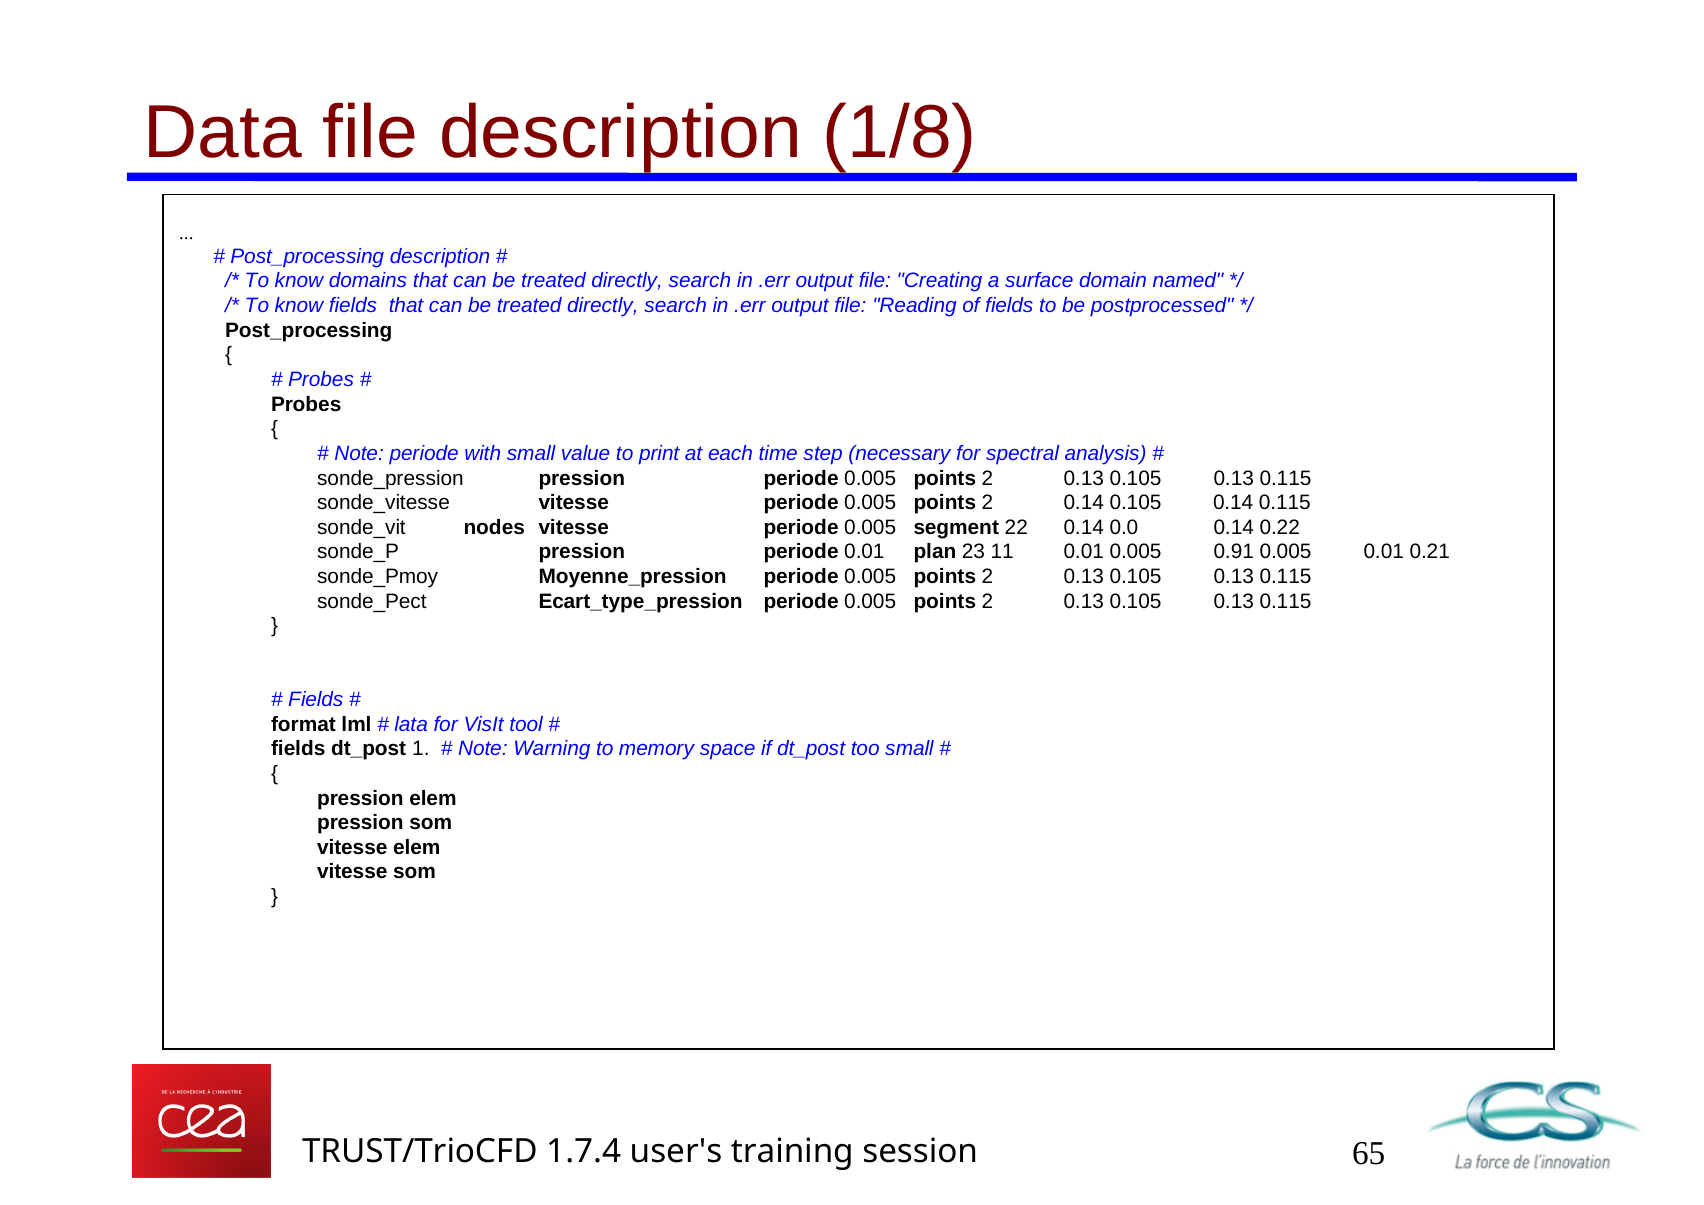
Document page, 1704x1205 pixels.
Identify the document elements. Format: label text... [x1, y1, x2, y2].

picture [132, 1064, 271, 1178]
title Data file description (1/8) [127, 39, 1577, 215]
picture [1423, 1072, 1648, 1179]
text_box ... # Post_processing description # /* To know domains that can be treated directly, search in .err output file: "Creating a surface domain named" */ /* To know fields that can be treated directly, search in .err output file: "Reading of fields to be postprocessed" */ Post_processing { # Probes # Probes { # Note: periode with small value to print at each time step (necessary for spectral analysis) # sonde_pression pression periode 0.005 points 2 0.13 0.105 0.13 0.115 sonde_vitesse vitesse periode 0.005 points 2 0.14 0.105 0.14 0.115 sonde_vit nodes vitesse periode 0.005 segment 22 0.14 0.0 0.14 0.22 sonde_P pression periode 0.01 plan 23 11 0.01 0.005 0.91 0.005 0.01 0.21 sonde_Pmoy Moyenne_pression periode 0.005 points 2 0.13 0.105 0.13 0.115 sonde_Pect Ecart_type_pression periode 0.005 points 2 0.13 0.105 0.13 0.115 } # Fields # format lml # lata for VisIt tool # fields dt_post 1. # Note: Warning to memory space if dt_post too small # { pression elem pression som vitesse elem vitesse som } [163, 194, 1554, 1049]
